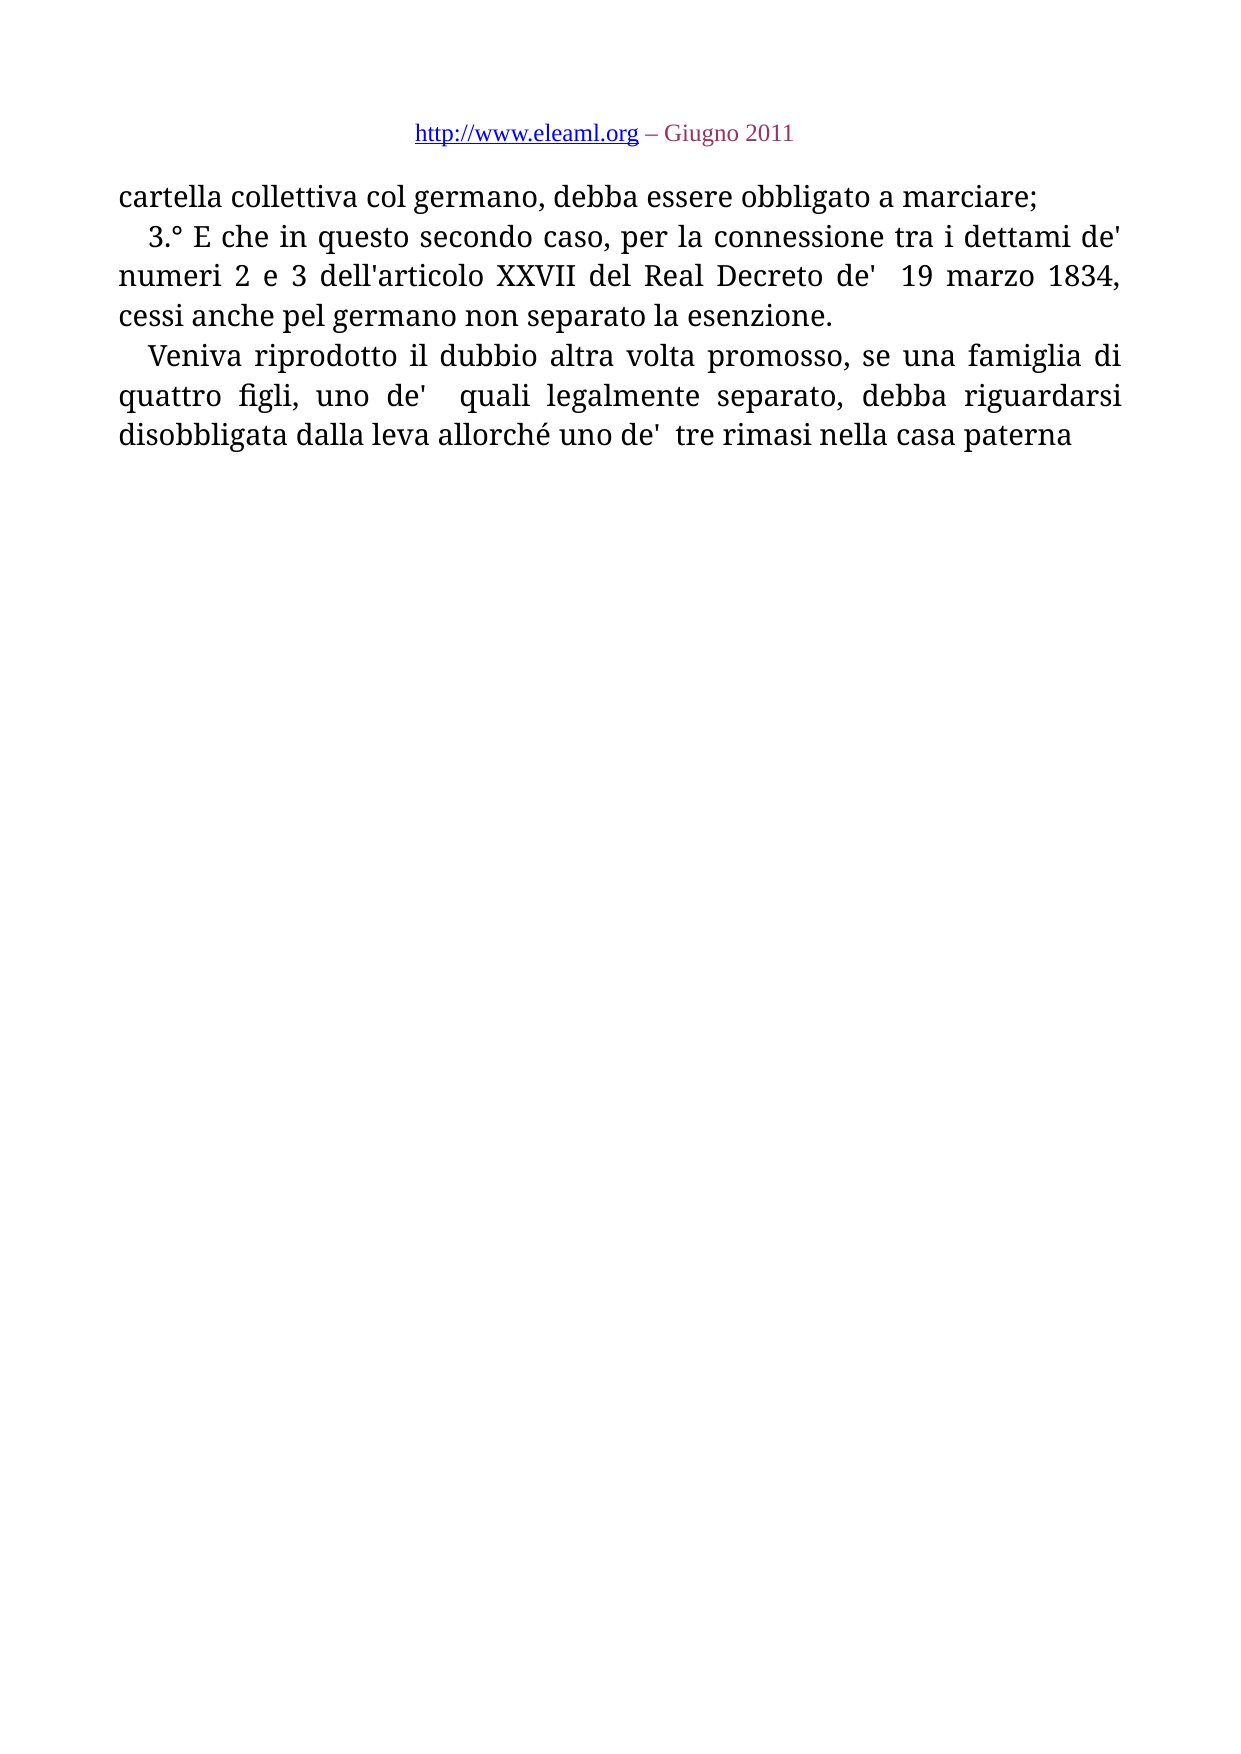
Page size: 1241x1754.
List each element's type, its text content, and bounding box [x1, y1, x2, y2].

text cartella collettiva col germano, debba essere obbligato a marciare; [118, 176, 1122, 216]
text Veniva riprodotto il dubbio altra volta promosso, se una famiglia di quattro figli, uno de' quali legalmente separato, debba riguardarsi disobbligata dalla leva allorché uno de' tre rimasi nella casa paterna [118, 335, 1122, 454]
text 3.° E che in questo secondo caso, per la connessione tra i dettami de' numeri 2 e 3 dell'articolo XXVII del Real Decreto de' 19 marzo 1834, cessi anche pel germano non separato la esenzione. [118, 216, 1122, 335]
